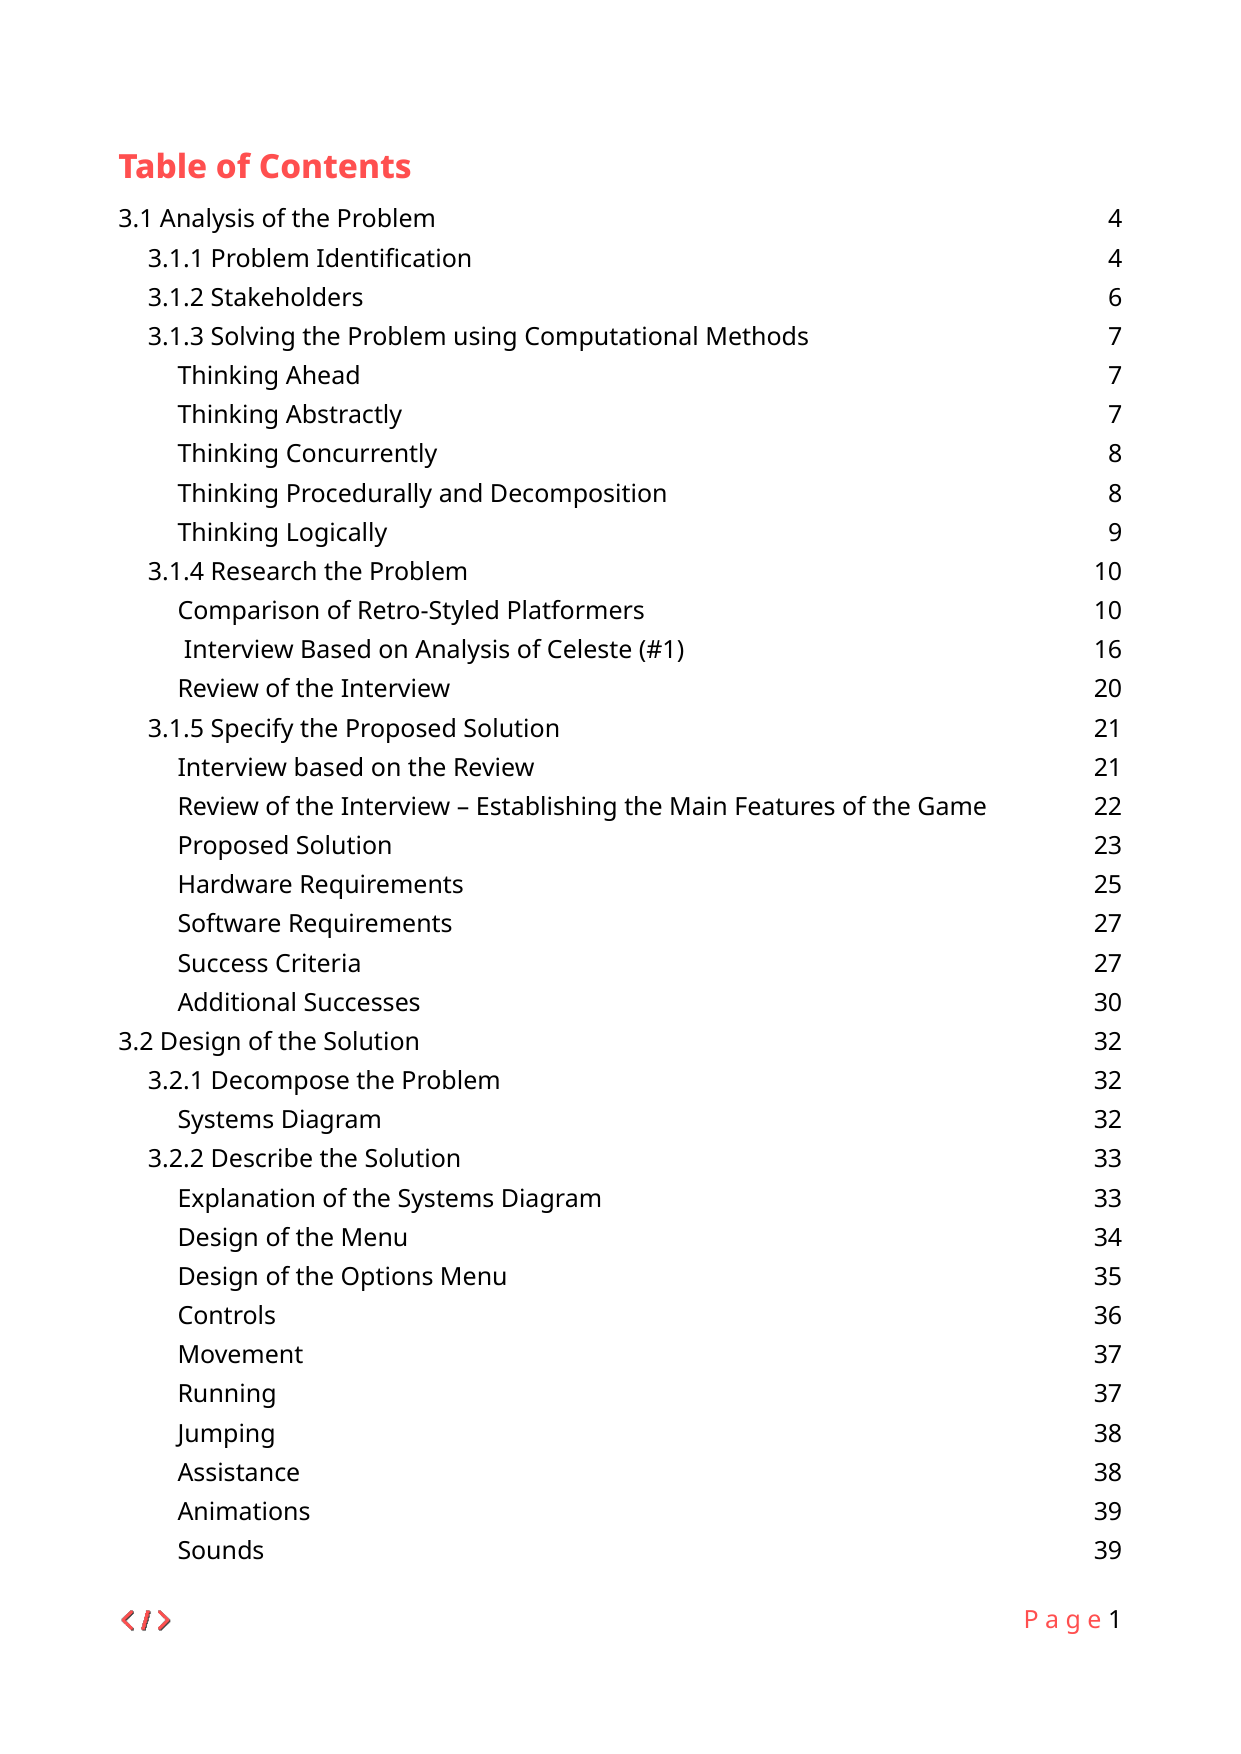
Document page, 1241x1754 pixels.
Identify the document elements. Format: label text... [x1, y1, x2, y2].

text 3.1.5 Specify the Proposed Solution 21 [148, 710, 1122, 744]
text Design of the Options Menu 35 [177, 1258, 1122, 1293]
text 3.1.3 Solving the Problem using Computational Methods 7 [148, 318, 1122, 353]
subtitle Table of Contents [118, 143, 1122, 188]
text 3.1.1 Problem Identification 4 [148, 240, 1122, 274]
text Systems Diagram 32 [177, 1102, 1122, 1136]
text 3.1.2 Stakeholders 6 [148, 279, 1122, 313]
text Animations 39 [177, 1493, 1122, 1528]
text 3.2.1 Decompose the Problem 32 [148, 1063, 1122, 1097]
text Thinking Abstractly 7 [177, 397, 1122, 431]
text Thinking Ahead 7 [177, 358, 1122, 392]
text Design of the Menu 34 [177, 1219, 1122, 1253]
text 3.1.4 Research the Problem 10 [148, 553, 1122, 588]
text 3.2 Design of the Solution 32 [118, 1023, 1122, 1058]
text Proposed Solution 23 [177, 828, 1122, 862]
text Controls 36 [177, 1298, 1122, 1332]
text Thinking Procedurally and Decomposition 8 [177, 475, 1122, 509]
text Software Requirements 27 [177, 906, 1122, 940]
text Thinking Concurrently 8 [177, 436, 1122, 470]
text 3.2.2 Describe the Solution 33 [148, 1141, 1122, 1175]
text Additional Successes 30 [177, 984, 1122, 1018]
text Assistance 38 [177, 1454, 1122, 1488]
text Review of the Interview – Establishing the Main Features of the Game 22 [177, 788, 1122, 823]
text Review of the Interview 20 [177, 671, 1122, 705]
text Interview based on the Review 21 [177, 749, 1122, 783]
picture [116, 1591, 175, 1649]
text Running 37 [177, 1376, 1122, 1410]
text Thinking Logically 9 [177, 514, 1122, 548]
text Jumping 38 [177, 1415, 1122, 1449]
text Sounds 39 [177, 1533, 1122, 1567]
text Interview Based on Analysis of Celeste (#1) 16 [177, 632, 1122, 666]
text Success Criteria 27 [177, 945, 1122, 979]
text Explanation of the Systems Diagram 33 [177, 1180, 1122, 1214]
text Movement 37 [177, 1337, 1122, 1371]
text Hardware Requirements 25 [177, 867, 1122, 901]
text Comparison of Retro-Styled Platformers 10 [177, 593, 1122, 627]
text 3.1 Analysis of the Problem 4 [118, 201, 1122, 235]
